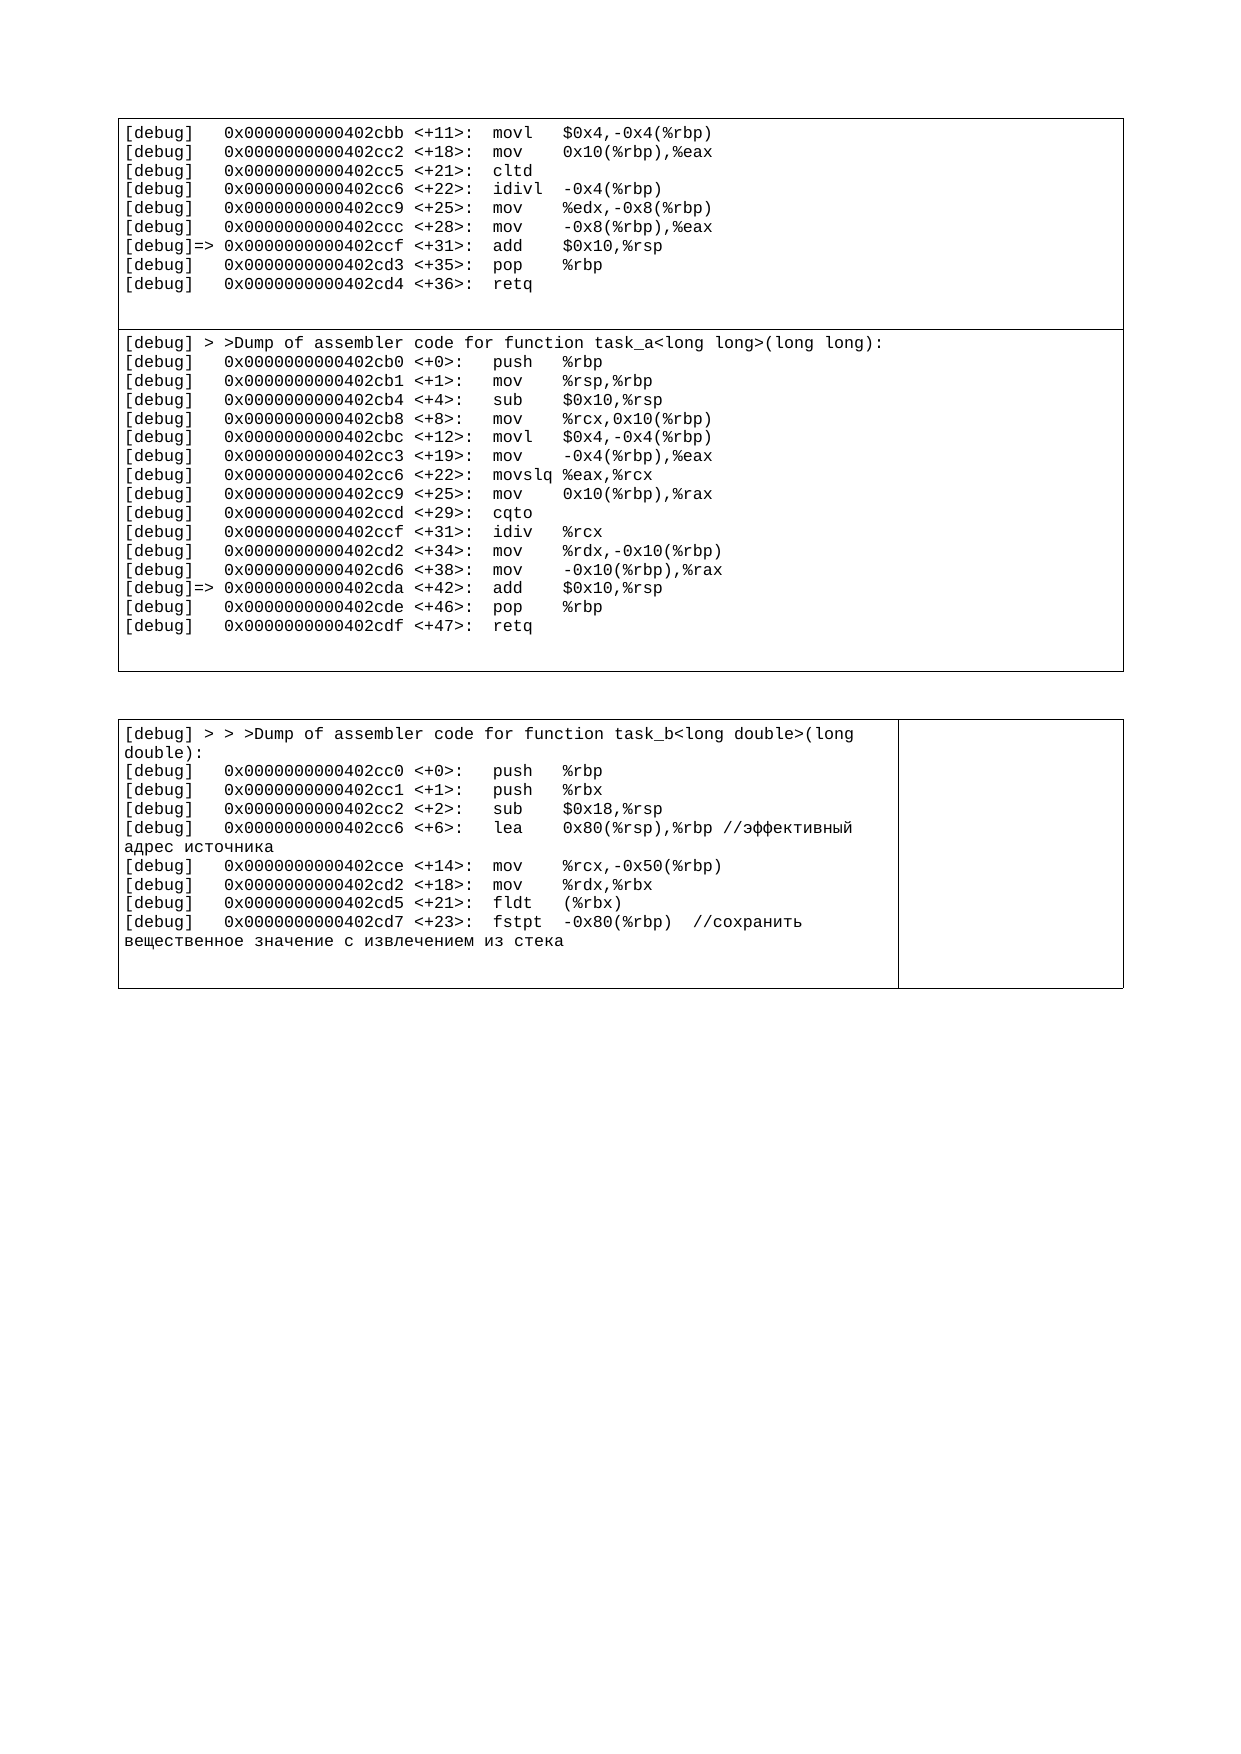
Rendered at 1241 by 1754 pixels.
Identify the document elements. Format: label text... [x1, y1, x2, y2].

table_header [899, 720, 1123, 988]
table_cell [debug] 0x0000000000402cbb <+11>: movl $0x4,-0x4(%rbp) [debug] 0x0000000000402cc2 <+18>: mov 0x10(%rbp),%eax [debug] 0x0000000000402cc5 <+21>: cltd [debug] 0x0000000000402cc6 <+22>: idivl -0x4(%rbp) [debug] 0x0000000000402cc9 <+25>: mov %edx,-0x8(%rbp) [debug] 0x0000000000402ccc <+28>: mov -0x8(%rbp),%eax [debug]=> 0x0000000000402ccf <+31>: add $0x10,%rsp [debug] 0x0000000000402cd3 <+35>: pop %rbp [debug] 0x0000000000402cd4 <+36>: retq [119, 119, 898, 328]
table_header [debug] > > >Dump of assembler code for function task_b<long double>(long double): [debug] 0x0000000000402cc0 <+0>: push %rbp [debug] 0x0000000000402cc1 <+1>: push %rbx [debug] 0x0000000000402cc2 <+2>: sub $0x18,%rsp [debug] 0x0000000000402cc6 <+6>: lea 0x80(%rsp),%rbp //эффективный адрес источника [debug] 0x0000000000402cce <+14>: mov %rcx,-0x50(%rbp) [debug] 0x0000000000402cd2 <+18>: mov %rdx,%rbx [debug] 0x0000000000402cd5 <+21>: fldt (%rbx) [debug] 0x0000000000402cd7 <+23>: fstpt -0x80(%rbp) //сохранить вещественное значение с извлечением из стека [119, 720, 898, 988]
table_cell [898, 119, 1123, 328]
table_cell [898, 330, 1123, 671]
table_cell [debug] > >Dump of assembler code for function task_a<long long>(long long): [debug] 0x0000000000402cb0 <+0>: push %rbp [debug] 0x0000000000402cb1 <+1>: mov %rsp,%rbp [debug] 0x0000000000402cb4 <+4>: sub $0x10,%rsp [debug] 0x0000000000402cb8 <+8>: mov %rcx,0x10(%rbp) [debug] 0x0000000000402cbc <+12>: movl $0x4,-0x4(%rbp) [debug] 0x0000000000402cc3 <+19>: mov -0x4(%rbp),%eax [debug] 0x0000000000402cc6 <+22>: movslq %eax,%rcx [debug] 0x0000000000402cc9 <+25>: mov 0x10(%rbp),%rax [debug] 0x0000000000402ccd <+29>: cqto [debug] 0x0000000000402ccf <+31>: idiv %rcx [debug] 0x0000000000402cd2 <+34>: mov %rdx,-0x10(%rbp) [debug] 0x0000000000402cd6 <+38>: mov -0x10(%rbp),%rax [debug]=> 0x0000000000402cda <+42>: add $0x10,%rsp [debug] 0x0000000000402cde <+46>: pop %rbp [debug] 0x0000000000402cdf <+47>: retq [119, 330, 898, 671]
